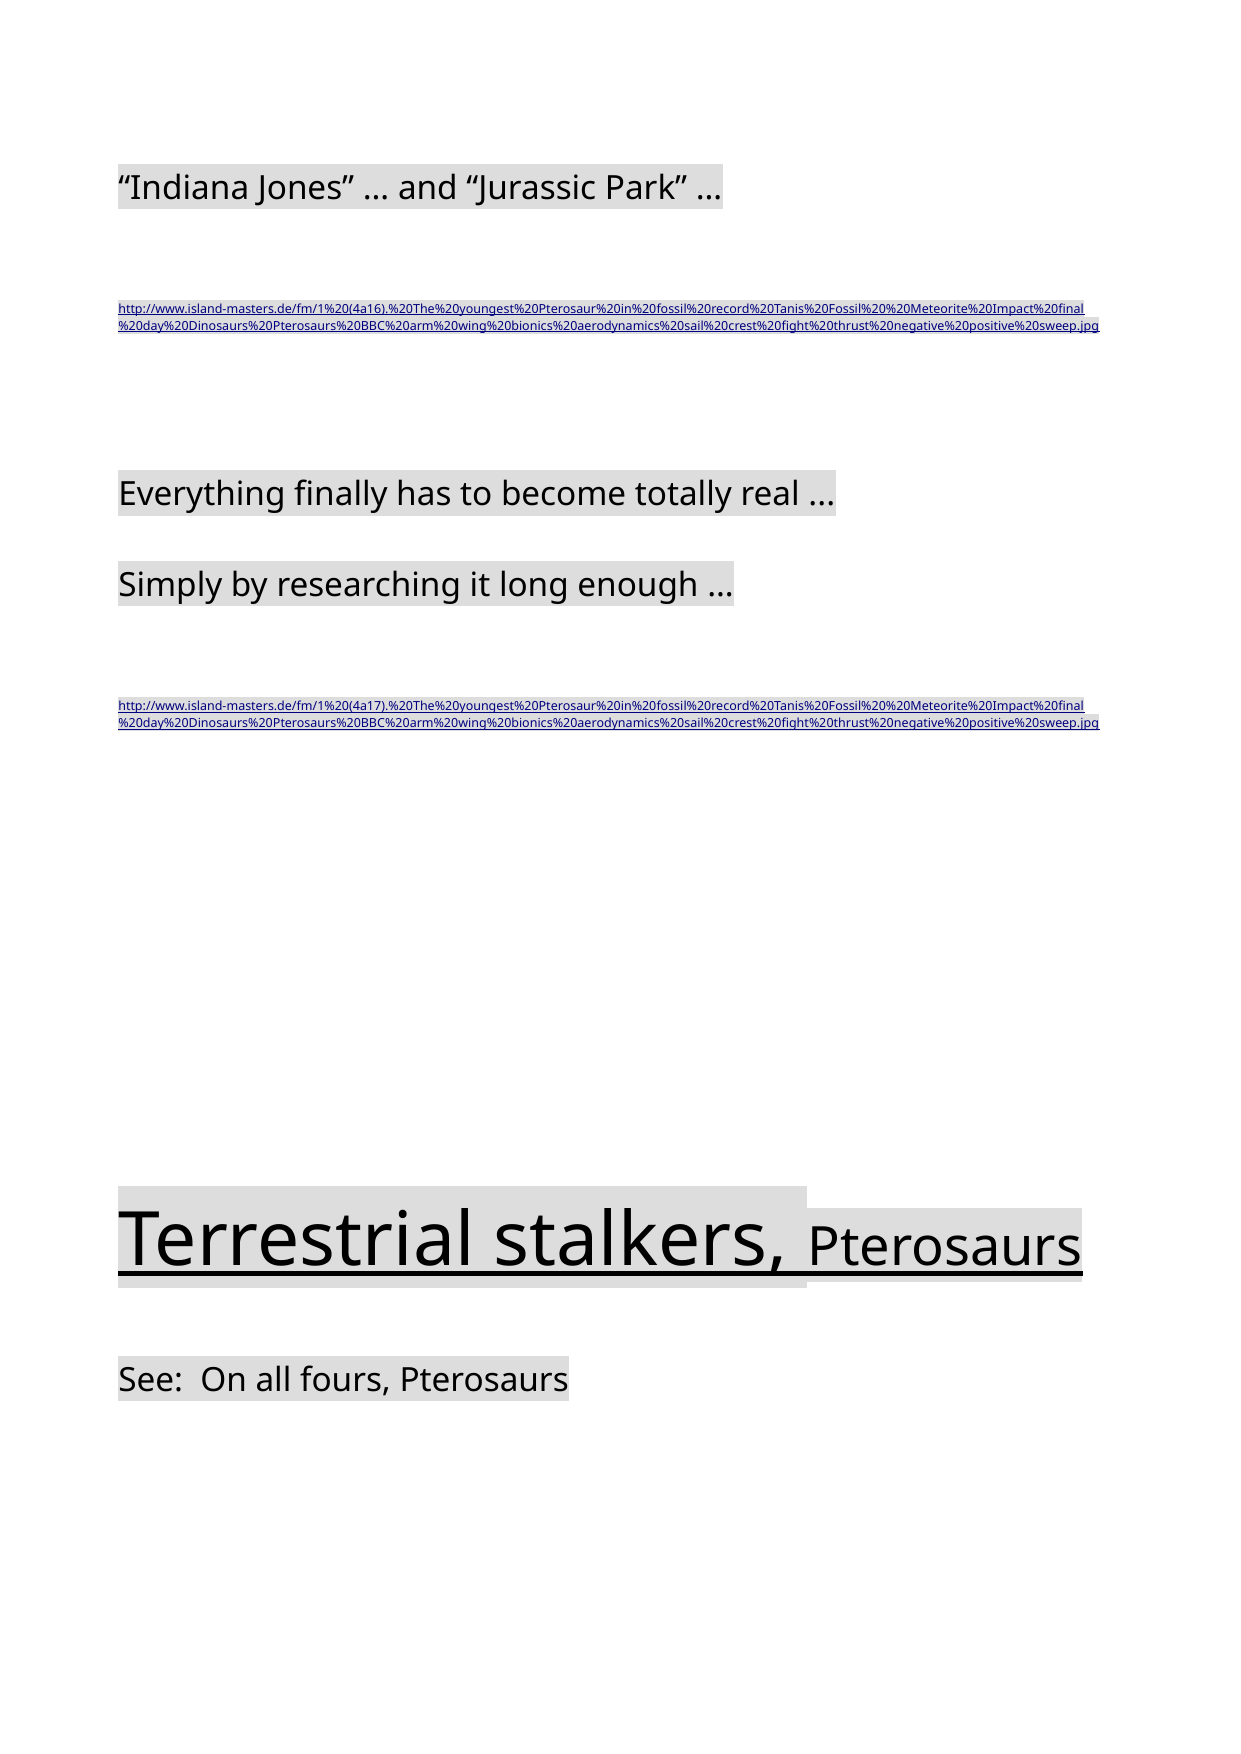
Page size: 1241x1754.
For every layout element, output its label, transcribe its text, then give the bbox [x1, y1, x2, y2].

text Simply by researching it long enough … [118, 561, 1122, 606]
text http://www.island-masters.de/fm/1%20(4a16).%20The%20youngest%20Pterosaur%20in%20fossil%20record%20Tanis%20Fossil%20%20Meteorite%20Impact%20final%20day%20Dinosaurs%20Pterosaurs%20BBC%20arm%20wing%20bionics%20aerodynamics%20sail%20crest%20fight%20thrust%20negative%20positive%20sweep.jpg [118, 300, 1122, 334]
text “Indiana Jones” … and “Jurassic Park” … [118, 163, 1122, 209]
text http://www.island-masters.de/fm/1%20(4a17).%20The%20youngest%20Pterosaur%20in%20fossil%20record%20Tanis%20Fossil%20%20Meteorite%20Impact%20final%20day%20Dinosaurs%20Pterosaurs%20BBC%20arm%20wing%20bionics%20aerodynamics%20sail%20crest%20fight%20thrust%20negative%20positive%20sweep.jpg [118, 697, 1122, 731]
text See: On all fours, Pterosaurs [118, 1356, 1122, 1401]
text Everything finally has to become totally real ... [118, 470, 1122, 516]
text Terrestrial stalkers, Pterosaurs [118, 1186, 1122, 1288]
